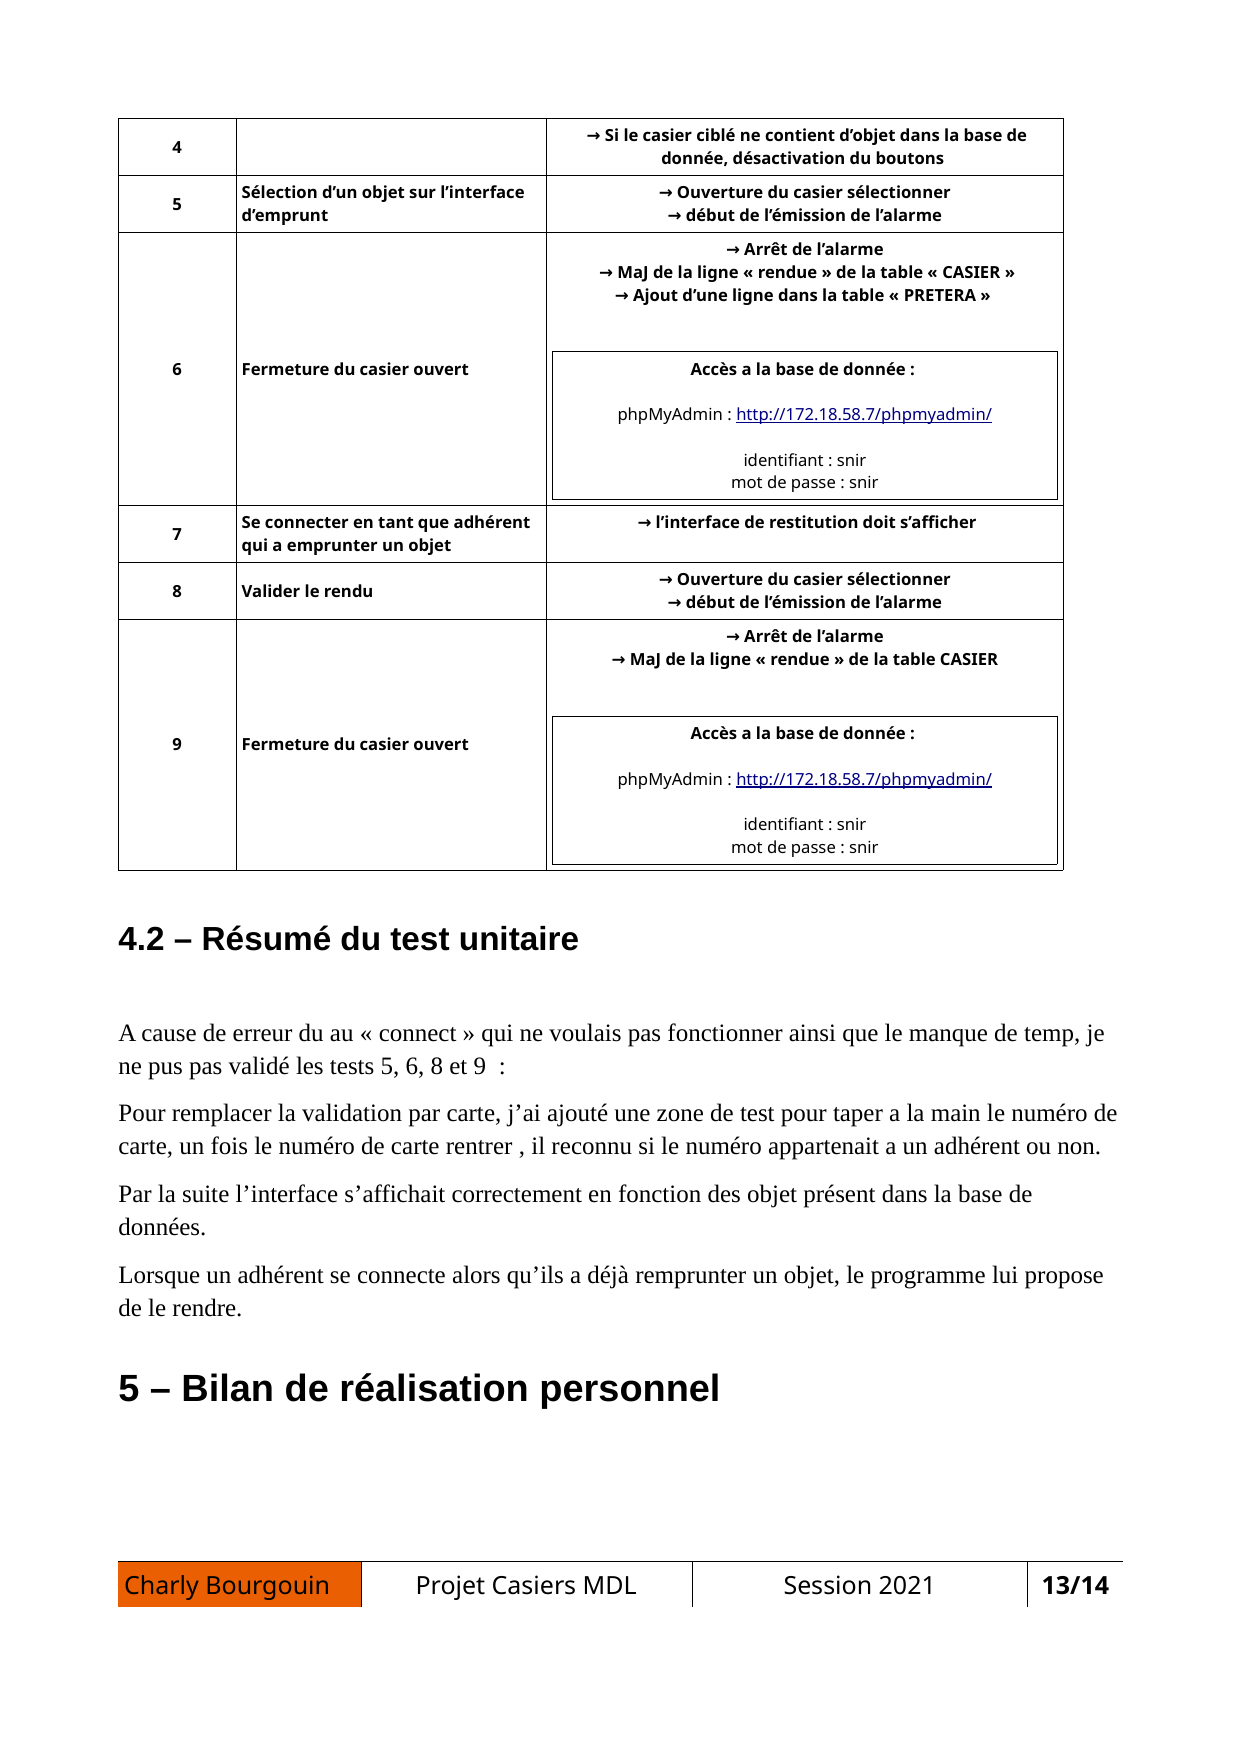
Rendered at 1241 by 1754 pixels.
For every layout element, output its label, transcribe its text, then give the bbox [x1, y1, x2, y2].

table_cell Sélection d’un objet sur l’interface d’emprunt [237, 176, 546, 232]
table_header Accès a la base de donnée : phpMyAdmin : http://172.18.58.7/phpmyadmin/ identifiant : snir mot de passe : snir [553, 717, 1057, 864]
subtitle 4.2 – Résumé du test unitaire [118, 919, 1122, 958]
table_cell 4 [119, 119, 236, 175]
text Par la suite l’interface s’affichait correctement en fonction des objet présent dans la base de données. [118, 1179, 1122, 1241]
table_cell 7 [119, 506, 236, 562]
table_cell Se connecter en tant que adhérent qui a emprunter un objet [237, 506, 546, 562]
table_cell → Arrêt de l’alarme → MaJ de la ligne « rendue » de la table « CASIER » → Ajout d’une ligne dans la table « PRETERA » [547, 233, 1063, 505]
text Pour remplacer la validation par carte, j’ai ajouté une zone de test pour taper a la main le numéro de carte, un fois le numéro de carte rentrer , il reconnu si le numéro appartenait a un adhérent ou non. [118, 1098, 1122, 1160]
table_cell 8 [119, 563, 236, 619]
table_cell [237, 119, 546, 175]
table_cell → Ouverture du casier sélectionner → début de l’émission de l’alarme [547, 176, 1063, 232]
table_cell 9 [119, 620, 236, 869]
text Lorsque un adhérent se connecte alors qu’ils a déjà remprunter un objet, le programme lui propose de le rendre. [118, 1260, 1122, 1321]
table_cell 6 [119, 233, 236, 505]
table_cell → Si le casier ciblé ne contient d’objet dans la base de donnée, désactivation du boutons [547, 119, 1063, 175]
table_cell 5 [119, 176, 236, 232]
table_header Accès a la base de donnée : phpMyAdmin : http://172.18.58.7/phpmyadmin/ identifiant : snir mot de passe : snir [553, 352, 1057, 499]
text A cause de erreur du au « connect » qui ne voulais pas fonctionner ainsi que le manque de temp, je ne pus pas validé les tests 5, 6, 8 et 9 : [118, 1018, 1122, 1079]
table_cell → Ouverture du casier sélectionner → début de l’émission de l’alarme [547, 563, 1063, 619]
table_cell Fermeture du casier ouvert [237, 620, 546, 869]
subtitle 5 – Bilan de réalisation personnel [118, 1365, 1122, 1409]
table_cell Fermeture du casier ouvert [237, 233, 546, 505]
table_cell → l’interface de restitution doit s’afficher [547, 506, 1063, 562]
table_cell Valider le rendu [237, 563, 546, 619]
table_cell → Arrêt de l’alarme → MaJ de la ligne « rendue » de la table CASIER [547, 620, 1063, 869]
